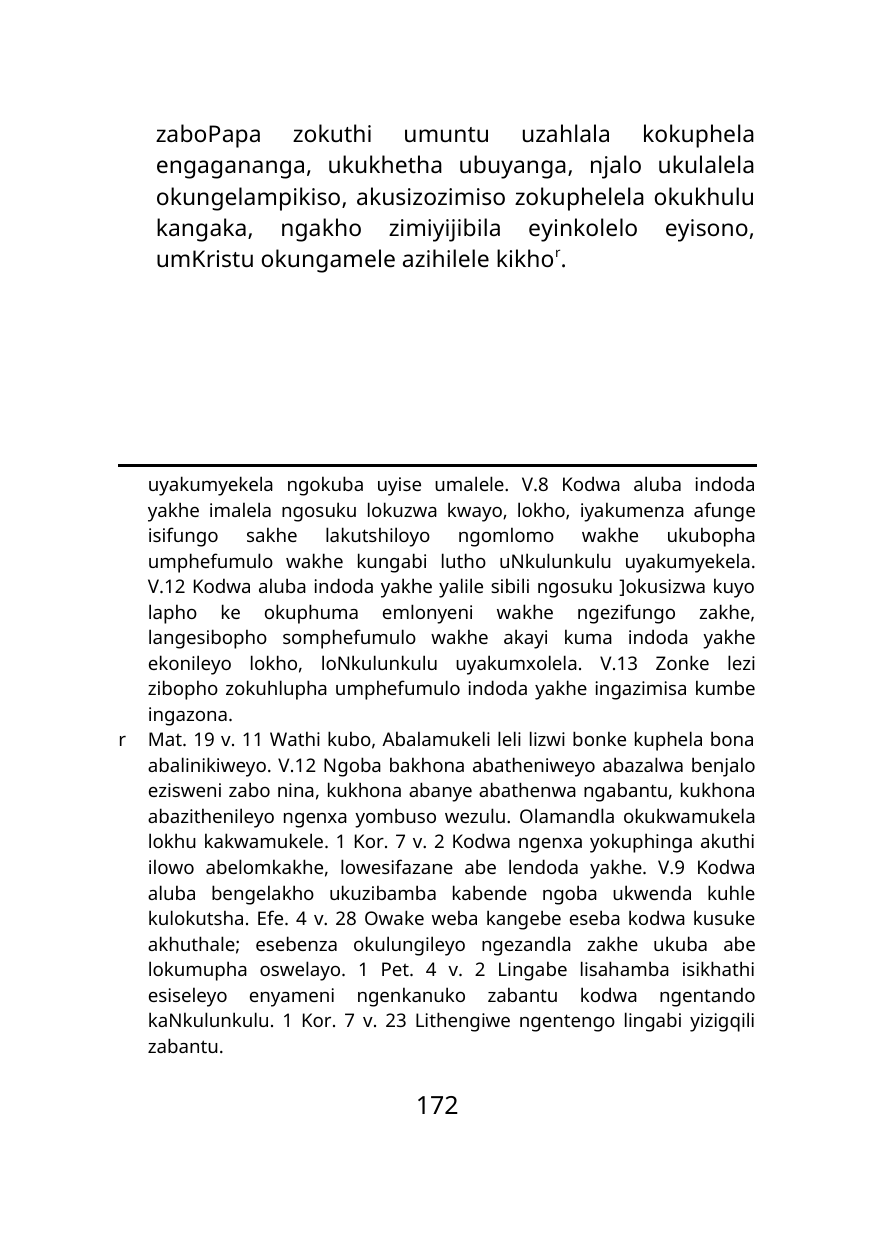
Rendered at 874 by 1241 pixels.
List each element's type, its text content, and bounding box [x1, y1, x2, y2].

list zaboPapa zokuthi umuntu uzahlala kokuphela engagananga, ukukhetha ubuyanga, njalo ukulalela okungelampikiso, akusizozimiso zokuphelela okukhulu kangaka, ngakho zimiyijibila eyinkolelo eyisono, umKristu okungamele azihilele kikho. [118, 118, 756, 274]
list uyakumyekela ngokuba uyise umalele. V.8 Kodwa aluba indoda yakhe imalela ngosuku lokuzwa kwayo, lokho, iyakumenza afunge isifungo sakhe lakutshiloyo ngomlomo wakhe ukubopha umphefumulo wakhe kungabi lutho uNkulunkulu uyakumyekela. V.12 Kodwa aluba indoda yakhe yalile sibili ngosuku ]okusizwa kuyo lapho ke okuphuma emlonyeni wakhe ngezifungo zakhe, langesibopho somphefumulo wakhe akayi kuma indoda yakhe ekonileyo lokho, loNkulunkulu uyakumxolela. V.13 Zonke lezi zibopho zokuhlupha umphefumulo indoda yakhe ingazimisa kumbe ingazona. [118, 472, 756, 727]
list Mat. 19 v. 11 Wathi kubo, Abalamukeli leli lizwi bonke kuphela bona abalinikiweyo. V.12 Ngoba bakhona abatheniweyo abazalwa benjalo ezisweni zabo nina, kukhona abanye abathenwa ngabantu, kukhona abazithenileyo ngenxa yombuso wezulu. Olamandla okukwamukela lokhu kakwamukele. 1 Kor. 7 v. 2 Kodwa ngenxa yokuphinga akuthi ilowo abelomkakhe, lowesifazane abe lendoda yakhe. V.9 Kodwa aluba bengelakho ukuzibamba kabende ngoba ukwenda kuhle kulokutsha. Efe. 4 v. 28 Owake weba kangebe eseba kodwa kusuke akhuthale; esebenza okulungileyo ngezandla zakhe ukuba abe lokumupha oswelayo. 1 Pet. 4 v. 2 Lingabe lisahamba isikhathi esiseleyo enyameni ngenkanuko zabantu kodwa ngentando kaNkulunkulu. 1 Kor. 7 v. 23 Lithengiwe ngentengo lingabi yizigqili zabantu. [118, 727, 756, 1058]
